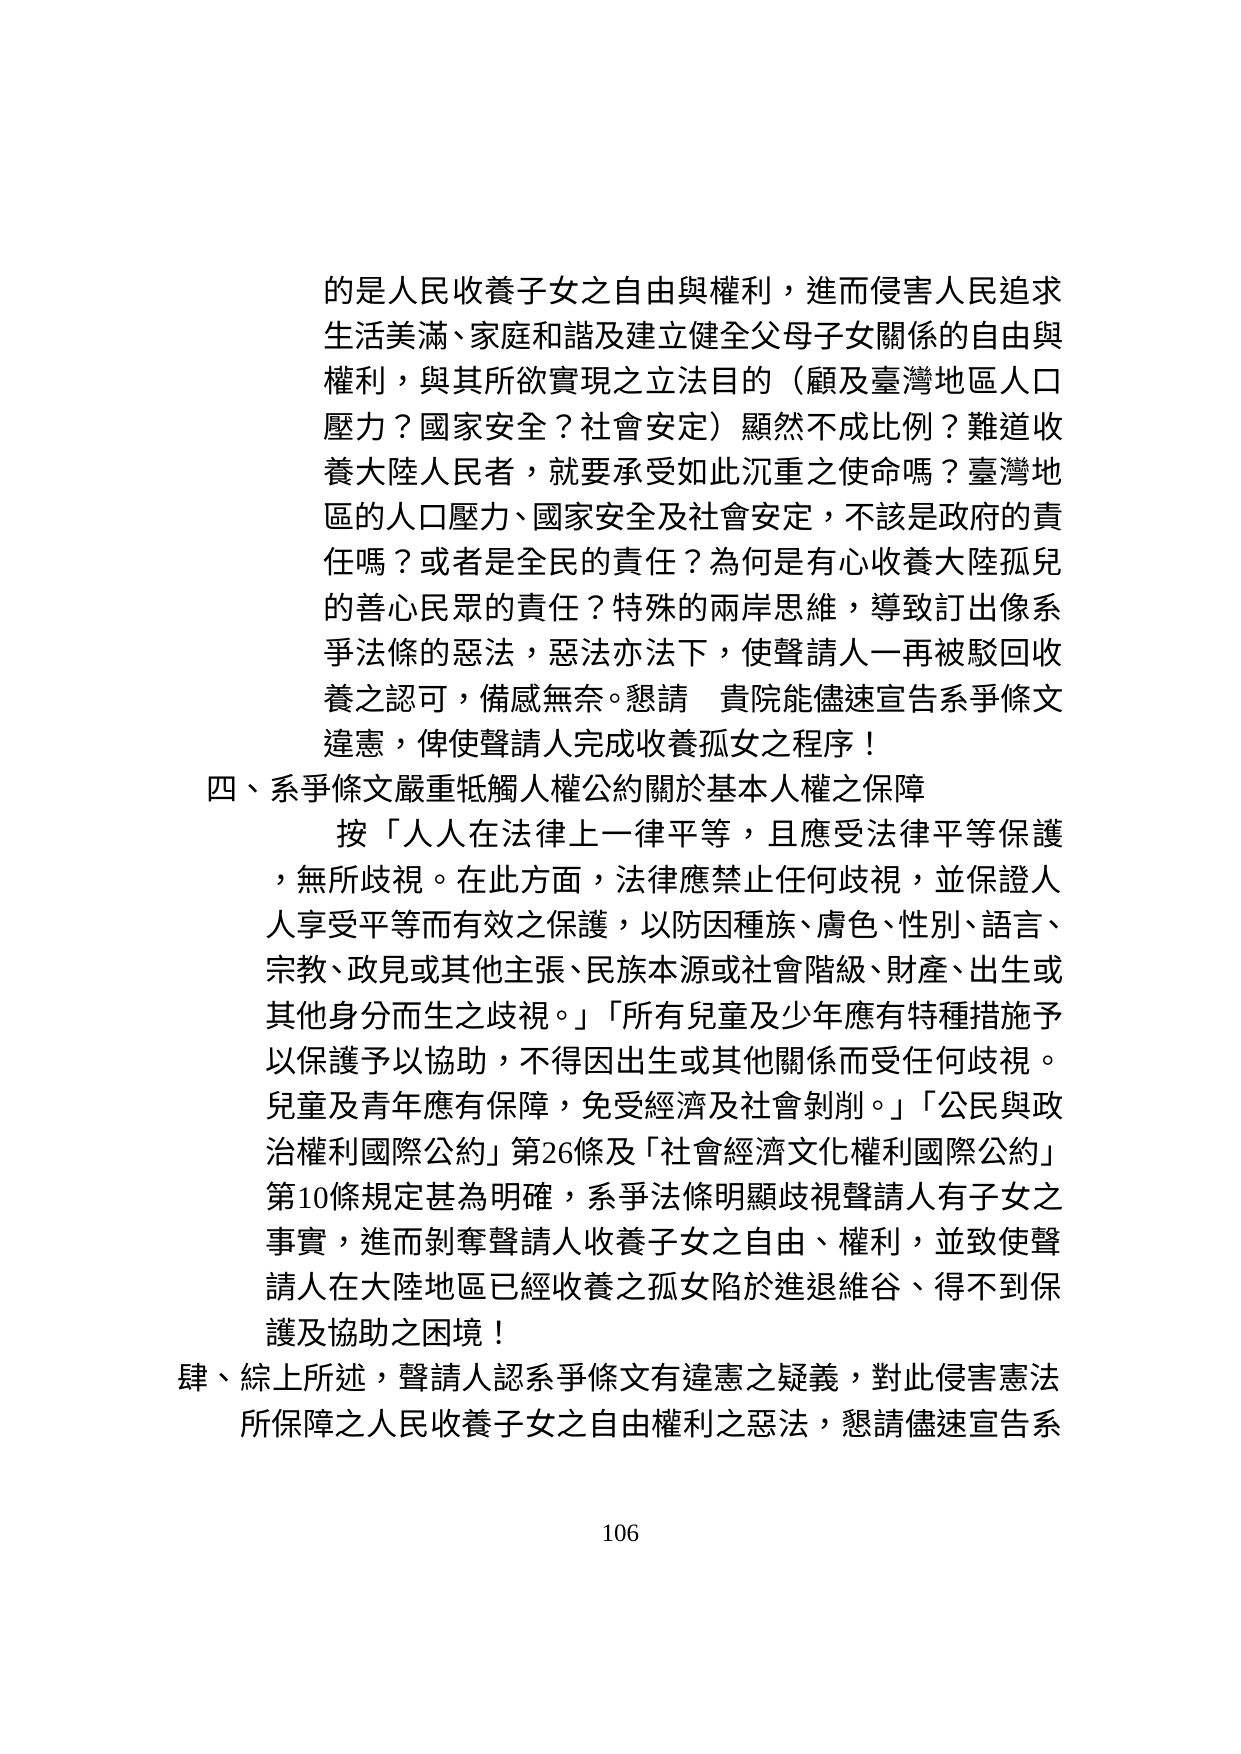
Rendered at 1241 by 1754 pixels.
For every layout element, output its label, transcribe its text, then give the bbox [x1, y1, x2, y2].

text 的是人民收養子女之自由與權利，進而侵害人民追求生活美滿、家庭和諧及建立健全父母子女關係的自由與權利，與其所欲實現之立法目的（顧及臺灣地區人口壓力？國家安全？社會安定）顯然不成比例？難道收養大陸人民者，就要承受如此沉重之使命嗎？臺灣地區的人口壓力、國家安全及社會安定，不該是政府的責任嗎？或者是全民的責任？為何是有心收養大陸孤兒的善心民眾的責任？特殊的兩岸思維，導致訂出像系爭法條的惡法，惡法亦法下，使聲請人一再被駁回收養之認可，備感無奈。懇請 貴院能儘速宣告系爭條文違憲，俾使聲請人完成收養孤女之程序！ [323, 266, 1063, 764]
text 四、系爭條文嚴重牴觸人權公約關於基本人權之保障 [206, 764, 1063, 809]
text 肆、綜上所述，聲請人認系爭條文有違憲之疑義，對此侵害憲法所保障之人民收養子女之自由權利之惡法，懇請儘速宣告系 [177, 1353, 1063, 1444]
text 按「人人在法律上一律平等，且應受法律平等保護，無所歧視。在此方面，法律應禁止任何歧視，並保證人人享受平等而有效之保護，以防因種族、膚色、性別、語言、宗教、政見或其他主張、民族本源或社會階級、財產、出生或其他身分而生之歧視。」「所有兒童及少年應有特種措施予以保護予以協助，不得因出生或其他關係而受任何歧視。兒童及青年應有保障，免受經濟及社會剝削。」「公民與政治權利國際公約」第26條及「社會經濟文化權利國際公約」第10條規定甚為明確，系爭法條明顯歧視聲請人有子女之事實，進而剝奪聲請人收養子女之自由、權利，並致使聲請人在大陸地區已經收養之孤女陷於進退維谷、得不到保護及協助之困境！ [265, 809, 1063, 1353]
